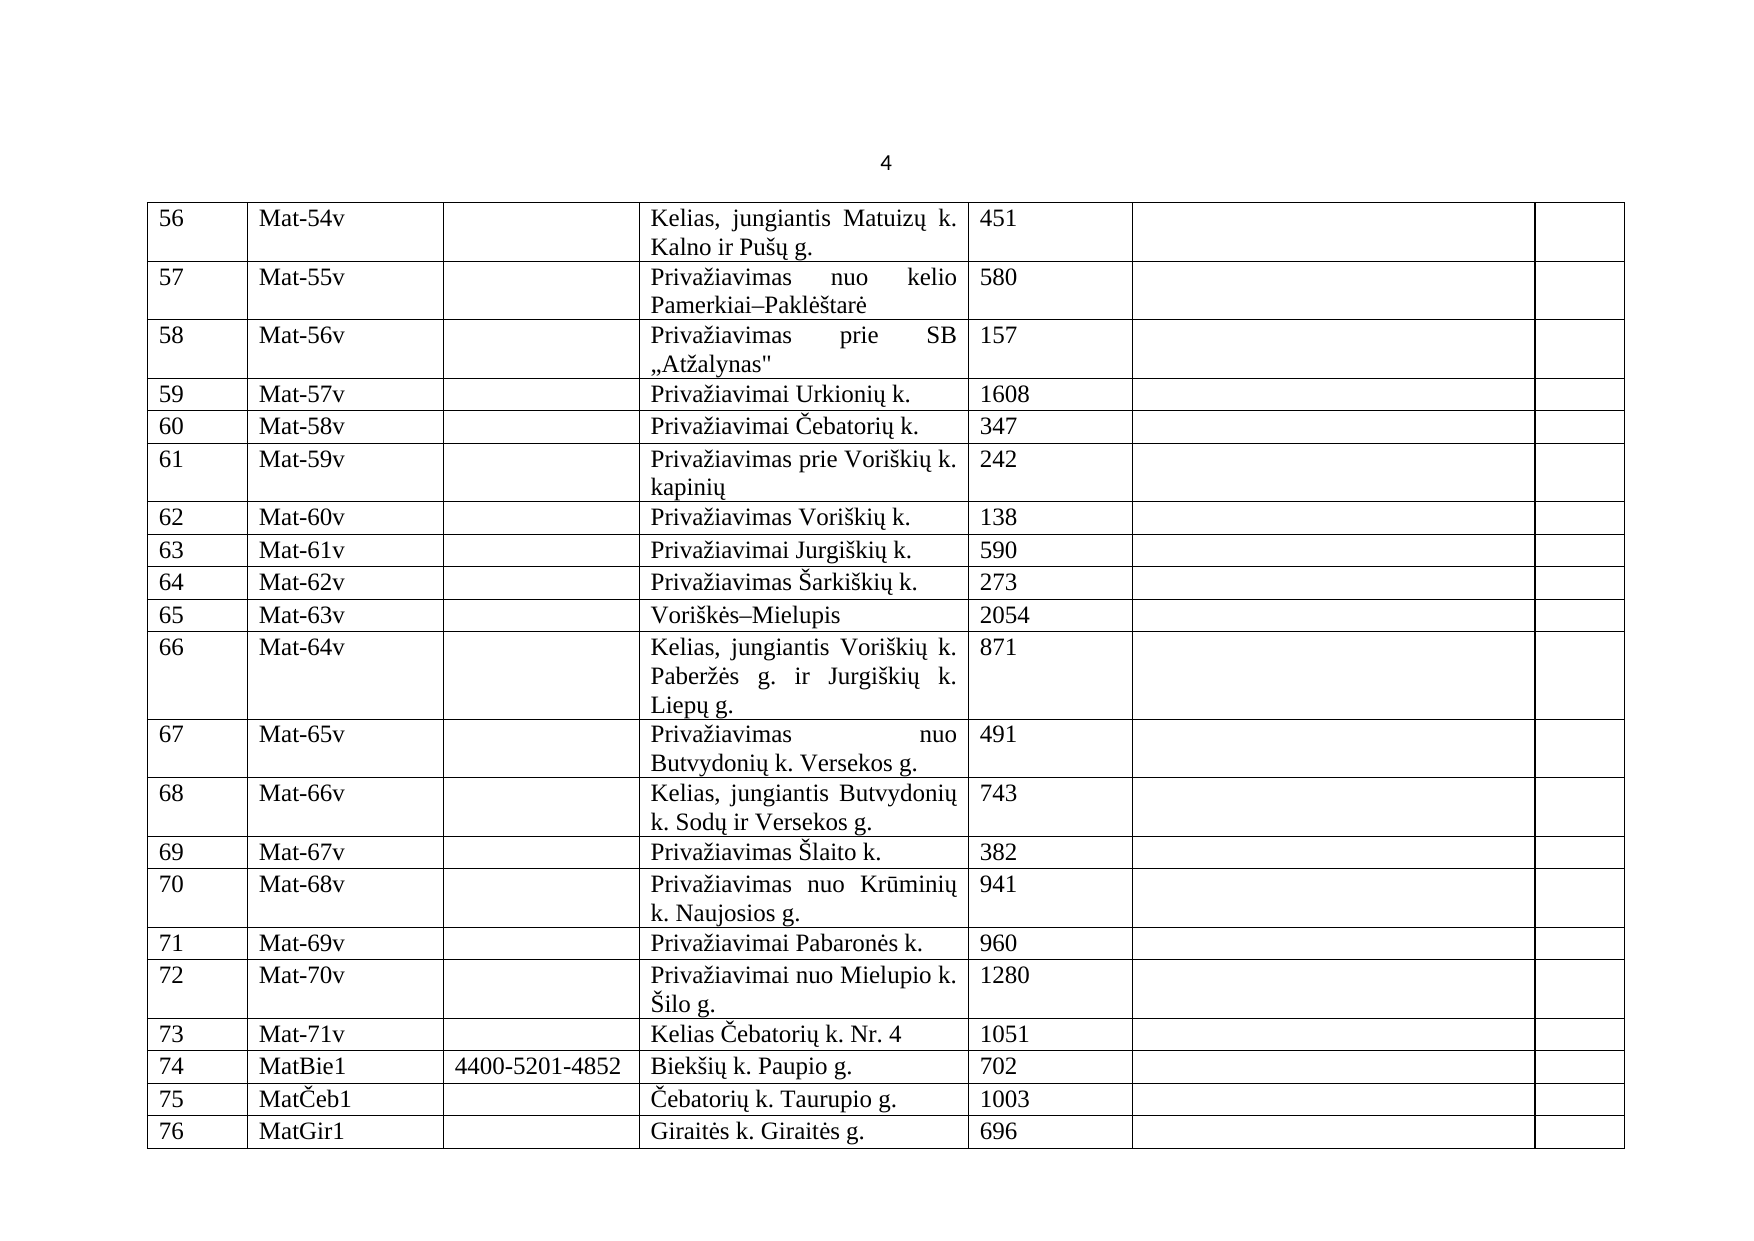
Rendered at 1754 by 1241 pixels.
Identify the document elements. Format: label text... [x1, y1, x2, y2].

table_cell 68 [148, 778, 247, 836]
table_cell Privažiavimas prie Voriškių k. kapinių [640, 444, 968, 501]
table_cell [1133, 1019, 1534, 1050]
table_cell Mat-65v [248, 720, 443, 777]
table_cell Privažiavimas Šlaito k. [640, 837, 968, 868]
table_cell 69 [148, 837, 247, 868]
table_cell Kelias, jungiantis Matuizų k. Kalno ir Pušų g. [640, 203, 968, 261]
table_cell [1133, 320, 1534, 378]
table_cell Mat-63v [248, 600, 443, 631]
table_cell [444, 720, 639, 777]
table_cell Mat-70v [248, 960, 443, 1018]
table_cell [444, 203, 639, 261]
table_cell Privažiavimai nuo Mielupio k. Šilo g. [640, 960, 968, 1018]
table_cell 61 [148, 444, 247, 501]
table_cell Kelias, jungiantis Butvydonių k. Sodų ir Versekos g. [640, 778, 968, 836]
table_cell [1133, 928, 1534, 959]
table_cell [1536, 869, 1624, 927]
table_cell 4400-5201-4852 [444, 1051, 639, 1083]
table_cell [1536, 1051, 1624, 1083]
table_cell [1536, 837, 1624, 868]
table_cell Mat-68v [248, 869, 443, 927]
table_cell Privažiavimas nuo Butvydonių k. Versekos g. [640, 720, 968, 777]
table_cell 491 [969, 720, 1132, 777]
table_cell 73 [148, 1019, 247, 1050]
table_cell [1536, 320, 1624, 378]
table_cell 451 [969, 203, 1132, 261]
table_cell Biekšių k. Paupio g. [640, 1051, 968, 1083]
table_cell 941 [969, 869, 1132, 927]
table_cell 590 [969, 535, 1132, 566]
table_cell 1003 [969, 1084, 1132, 1115]
table_cell [444, 567, 639, 599]
table_cell Mat-62v [248, 567, 443, 599]
table_cell [444, 600, 639, 631]
table_cell 67 [148, 720, 247, 777]
table_cell 60 [148, 411, 247, 443]
table_cell [1536, 411, 1624, 443]
table_cell [1133, 778, 1534, 836]
table_cell [1536, 502, 1624, 534]
table_cell 66 [148, 632, 247, 718]
table_cell 157 [969, 320, 1132, 378]
table_cell 70 [148, 869, 247, 927]
table_cell [444, 444, 639, 501]
table_cell [1536, 379, 1624, 410]
table_cell [444, 960, 639, 1018]
table_cell 56 [148, 203, 247, 261]
table_cell [1536, 535, 1624, 566]
table_cell Privažiavimai Čebatorių k. [640, 411, 968, 443]
table_cell [1536, 600, 1624, 631]
table_cell 960 [969, 928, 1132, 959]
table_cell Privažiavimai Jurgiškių k. [640, 535, 968, 566]
table_cell [1536, 1019, 1624, 1050]
table_cell Privažiavimas nuo kelio Pamerkiai–Paklėštarė [640, 262, 968, 319]
table_cell 62 [148, 502, 247, 534]
table_cell Mat-55v [248, 262, 443, 319]
table_cell Privažiavimas Šarkiškių k. [640, 567, 968, 599]
table_cell 273 [969, 567, 1132, 599]
table_cell [1133, 1084, 1534, 1115]
table_cell Privažiavimas Voriškių k. [640, 502, 968, 534]
table_cell 871 [969, 632, 1132, 718]
table_cell [1536, 567, 1624, 599]
table_cell [1133, 411, 1534, 443]
table_cell Mat-69v [248, 928, 443, 959]
table_cell 75 [148, 1084, 247, 1115]
table_cell 743 [969, 778, 1132, 836]
table_cell [1133, 444, 1534, 501]
table_cell Mat-71v [248, 1019, 443, 1050]
table_cell 72 [148, 960, 247, 1018]
table_cell [1536, 444, 1624, 501]
table_cell [444, 1084, 639, 1115]
table_cell [444, 535, 639, 566]
table_cell Čebatorių k. Taurupio g. [640, 1084, 968, 1115]
table_cell Mat-66v [248, 778, 443, 836]
table_cell Mat-59v [248, 444, 443, 501]
table_cell 242 [969, 444, 1132, 501]
table_cell 1051 [969, 1019, 1132, 1050]
table_cell [444, 778, 639, 836]
table_cell [1133, 960, 1534, 1018]
table_cell MatČeb1 [248, 1084, 443, 1115]
table_cell Voriškės–Mielupis [640, 600, 968, 631]
table_cell Privažiavimas nuo Krūminių k. Naujosios g. [640, 869, 968, 927]
table_cell [1133, 1116, 1534, 1148]
table_cell [1536, 632, 1624, 718]
table_cell 63 [148, 535, 247, 566]
table_cell Privažiavimai Urkionių k. [640, 379, 968, 410]
table_cell [1133, 600, 1534, 631]
table_cell 696 [969, 1116, 1132, 1148]
table_cell Kelias Čebatorių k. Nr. 4 [640, 1019, 968, 1050]
table_cell [444, 928, 639, 959]
table_cell [1133, 535, 1534, 566]
table_cell MatBie1 [248, 1051, 443, 1083]
table_cell [444, 1116, 639, 1148]
table_cell Mat-58v [248, 411, 443, 443]
table_cell 702 [969, 1051, 1132, 1083]
table_cell [444, 837, 639, 868]
table_cell [1133, 502, 1534, 534]
table_cell [444, 411, 639, 443]
table_cell [1133, 379, 1534, 410]
table_cell [1536, 1116, 1624, 1148]
table_cell [1133, 837, 1534, 868]
table_cell 2054 [969, 600, 1132, 631]
table_cell 138 [969, 502, 1132, 534]
table_cell [1133, 203, 1534, 261]
table_cell 1608 [969, 379, 1132, 410]
table_cell [1133, 1051, 1534, 1083]
table_cell 580 [969, 262, 1132, 319]
table_cell Mat-57v [248, 379, 443, 410]
table_cell [1133, 262, 1534, 319]
table_cell Privažiavimai Pabaronės k. [640, 928, 968, 959]
table_cell Mat-60v [248, 502, 443, 534]
table_cell 71 [148, 928, 247, 959]
table_cell MatGir1 [248, 1116, 443, 1148]
table_cell 347 [969, 411, 1132, 443]
table_cell Mat-64v [248, 632, 443, 718]
table_cell 74 [148, 1051, 247, 1083]
table_cell Giraitės k. Giraitės g. [640, 1116, 968, 1148]
table_cell Mat-56v [248, 320, 443, 378]
table_cell Mat-54v [248, 203, 443, 261]
table_cell [444, 1019, 639, 1050]
table_cell 382 [969, 837, 1132, 868]
table_cell [1133, 869, 1534, 927]
table_cell Kelias, jungiantis Voriškių k. Paberžės g. ir Jurgiškių k. Liepų g. [640, 632, 968, 718]
table_cell [444, 502, 639, 534]
table_cell [1536, 778, 1624, 836]
table_cell [444, 320, 639, 378]
table_cell [444, 869, 639, 927]
table_cell [444, 632, 639, 718]
table_cell [1536, 928, 1624, 959]
table_cell [1133, 720, 1534, 777]
table_cell [444, 262, 639, 319]
table_cell 58 [148, 320, 247, 378]
table_cell 64 [148, 567, 247, 599]
table_cell 65 [148, 600, 247, 631]
table_cell Mat-67v [248, 837, 443, 868]
table_cell [1133, 567, 1534, 599]
table_cell Mat-61v [248, 535, 443, 566]
table_cell [1536, 262, 1624, 319]
table_cell [1536, 203, 1624, 261]
table_cell 76 [148, 1116, 247, 1148]
table_cell Privažiavimas prie SB „Atžalynas" [640, 320, 968, 378]
table_cell [1536, 960, 1624, 1018]
table_cell [1536, 1084, 1624, 1115]
table_cell [1133, 632, 1534, 718]
table_cell [1536, 720, 1624, 777]
table_cell 59 [148, 379, 247, 410]
table_cell [444, 379, 639, 410]
table_cell 57 [148, 262, 247, 319]
table_cell 1280 [969, 960, 1132, 1018]
